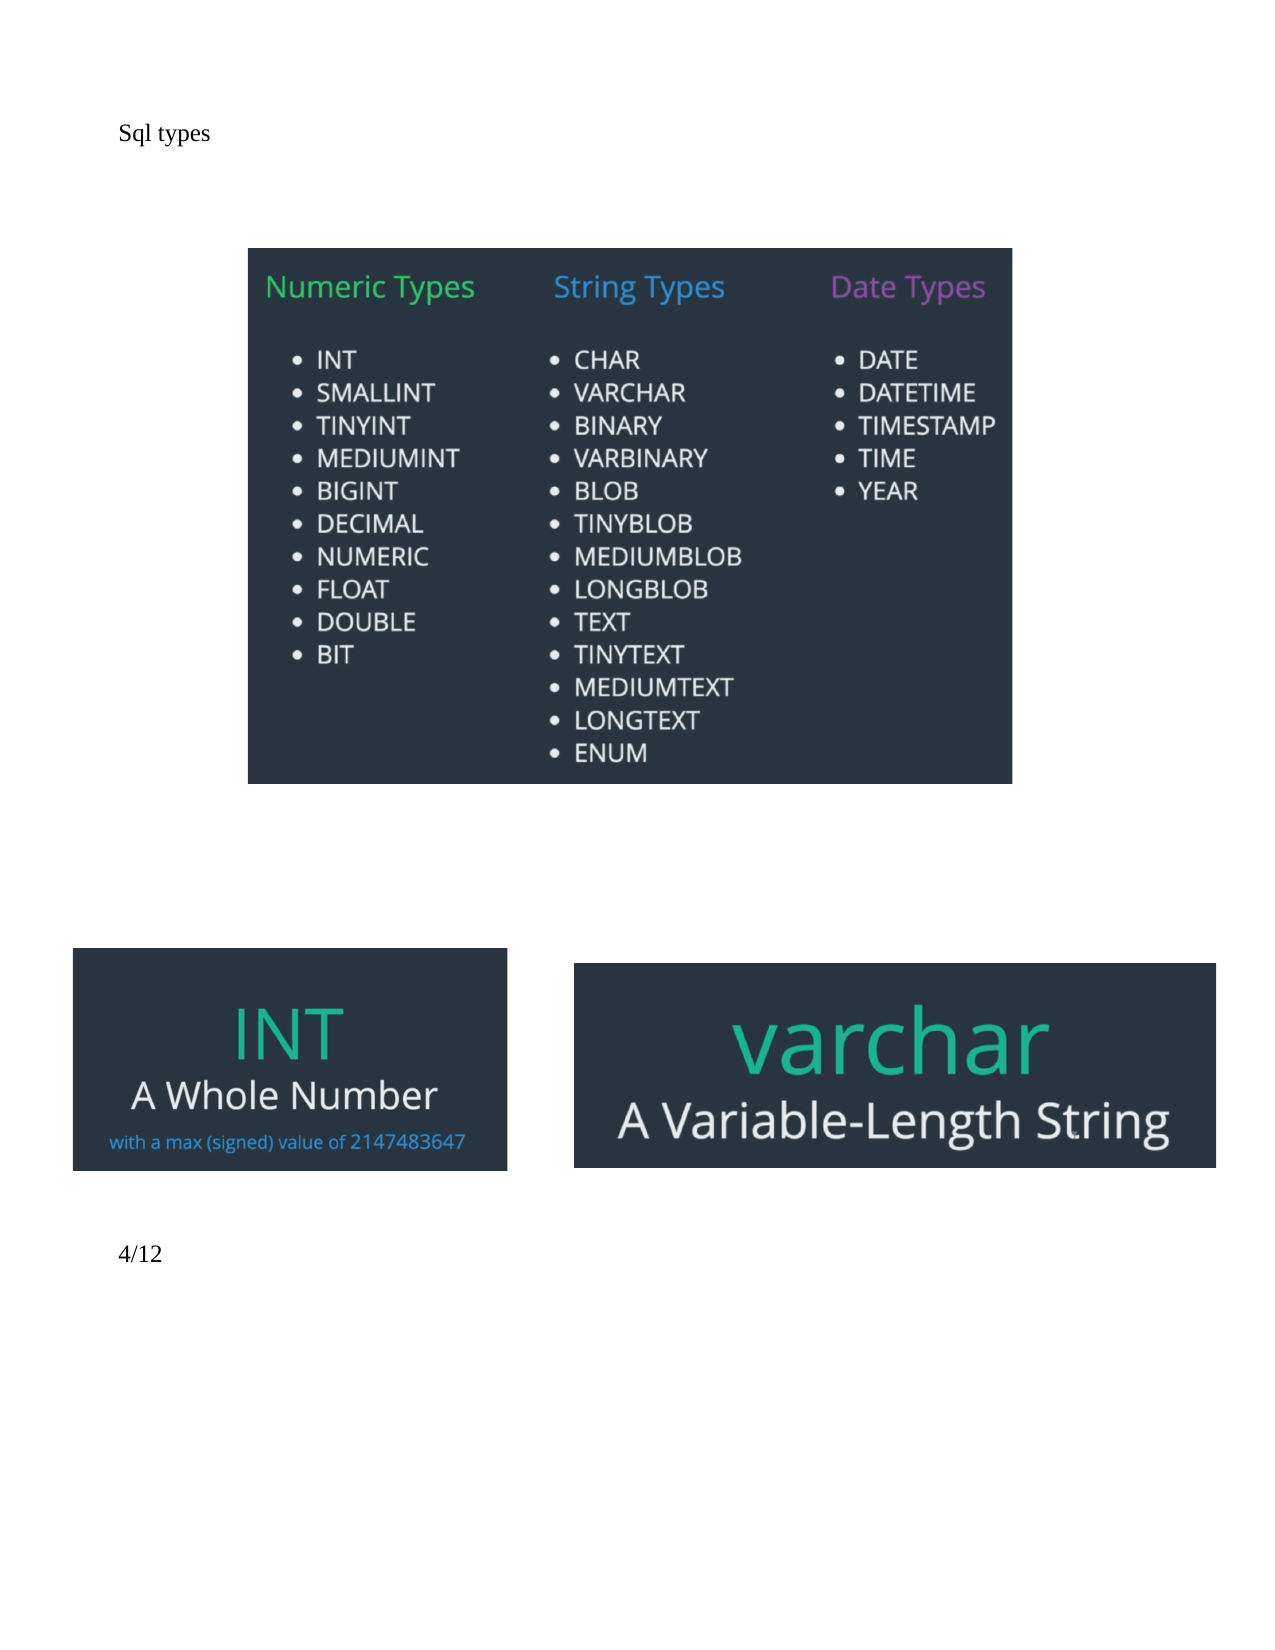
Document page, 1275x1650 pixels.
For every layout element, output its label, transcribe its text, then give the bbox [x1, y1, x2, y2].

picture [574, 963, 1217, 1168]
text 4/12 [118, 1239, 1157, 1268]
picture [72, 948, 508, 1171]
text Sql types [118, 118, 1157, 147]
picture [247, 248, 1013, 784]
